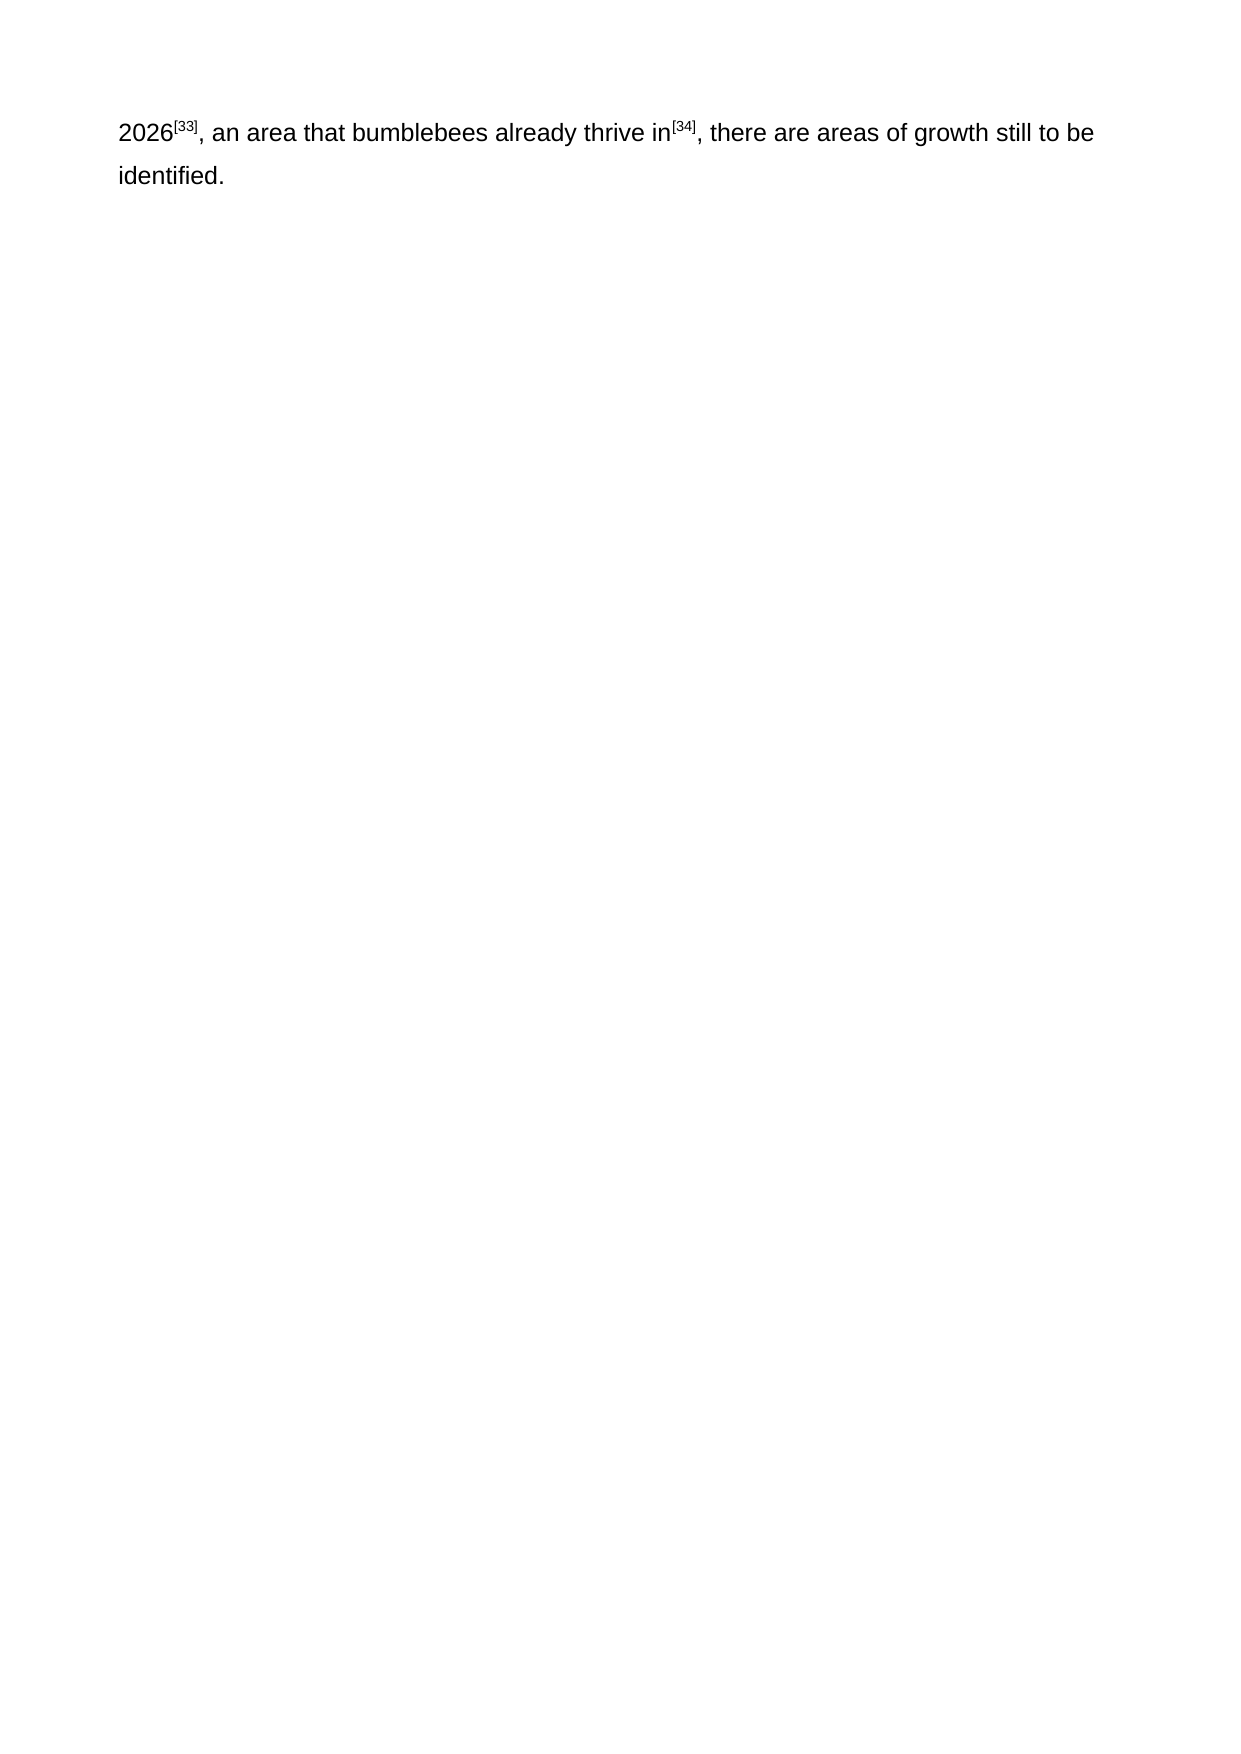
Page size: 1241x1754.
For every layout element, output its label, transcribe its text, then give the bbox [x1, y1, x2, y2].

text 2026[33], an area that bumblebees already thrive in[34], there are areas of growth still to be identified. [118, 118, 1122, 190]
